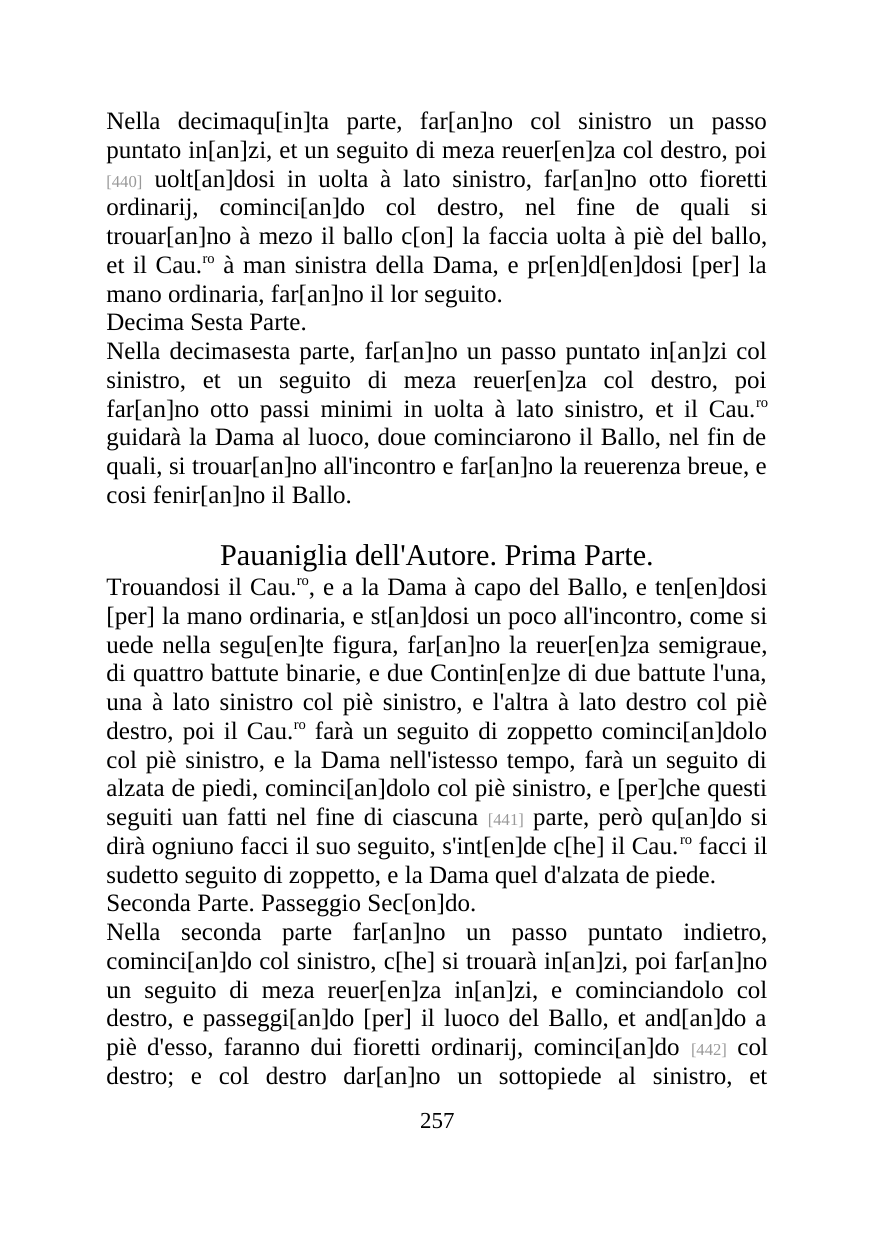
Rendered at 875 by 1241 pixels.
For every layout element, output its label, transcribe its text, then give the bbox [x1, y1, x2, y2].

subtitle Pauaniglia dell'Autore. Prima Parte. [106, 537, 768, 572]
text Nella seconda parte far[an]no un passo puntato indietro, cominci[an]do col sinistro, c[he] si trouarà in[an]zi, poi far[an]no un seguito di meza reuer[en]za in[an]zi, e cominciandolo col destro, e passeggi[an]do [per] il luoco del Ballo, et and[an]do a piè d'esso, faranno dui fioretti ordinarij, cominci[an]do [442] col destro; e col destro dar[an]no un sottopiede al sinistro, et [106, 917, 768, 1090]
text Nella decimasesta parte, far[an]no un passo puntato in[an]zi col sinistro, et un seguito di meza reuer[en]za col destro, poi far[an]no otto passi minimi in uolta à lato sinistro, et il Cau.ro guidarà la Dama al luoco, doue cominciarono il Ballo, nel fin de quali, si trouar[an]no all'incontro e far[an]no la reuerenza breue, e cosi fenir[an]no il Ballo. [106, 336, 768, 509]
text Seconda Parte. Passeggio Sec[on]do. [106, 888, 768, 917]
text Nella decimaqu[in]ta parte, far[an]no col sinistro un passo puntato in[an]zi, et un seguito di meza reuer[en]za col destro, poi [440] uolt[an]dosi in uolta à lato sinistro, far[an]no otto fioretti ordinarij, cominci[an]do col destro, nel fine de quali si trouar[an]no à mezo il ballo c[on] la faccia uolta à piè del ballo, et il Cau.ro à man sinistra della Dama, e pr[en]d[en]dosi [per] la mano ordinaria, far[an]no il lor seguito. [106, 106, 768, 307]
text Trouandosi il Cau.ro, e a la Dama à capo del Ballo, e ten[en]dosi [per] la mano ordinaria, e st[an]dosi un poco all'incontro, come si uede nella segu[en]te figura, far[an]no la reuer[en]za semigraue, di quattro battute binarie, e due Contin[en]ze di due battute l'una, una à lato sinistro col piè sinistro, e l'altra à lato destro col piè destro, poi il Cau.ro farà un seguito di zoppetto cominci[an]dolo col piè sinistro, e la Dama nell'istesso tempo, farà un seguito di alzata de piedi, cominci[an]dolo col piè sinistro, e [per]che questi seguiti uan fatti nel fine di ciascuna [441] parte, però qu[an]do si dirà ogniuno facci il suo seguito, s'int[en]de c[he] il Cau.ro facci il sudetto seguito di zoppetto, e la Dama quel d'alzata de piede. [106, 572, 768, 888]
text Decima Sesta Parte. [106, 307, 768, 336]
